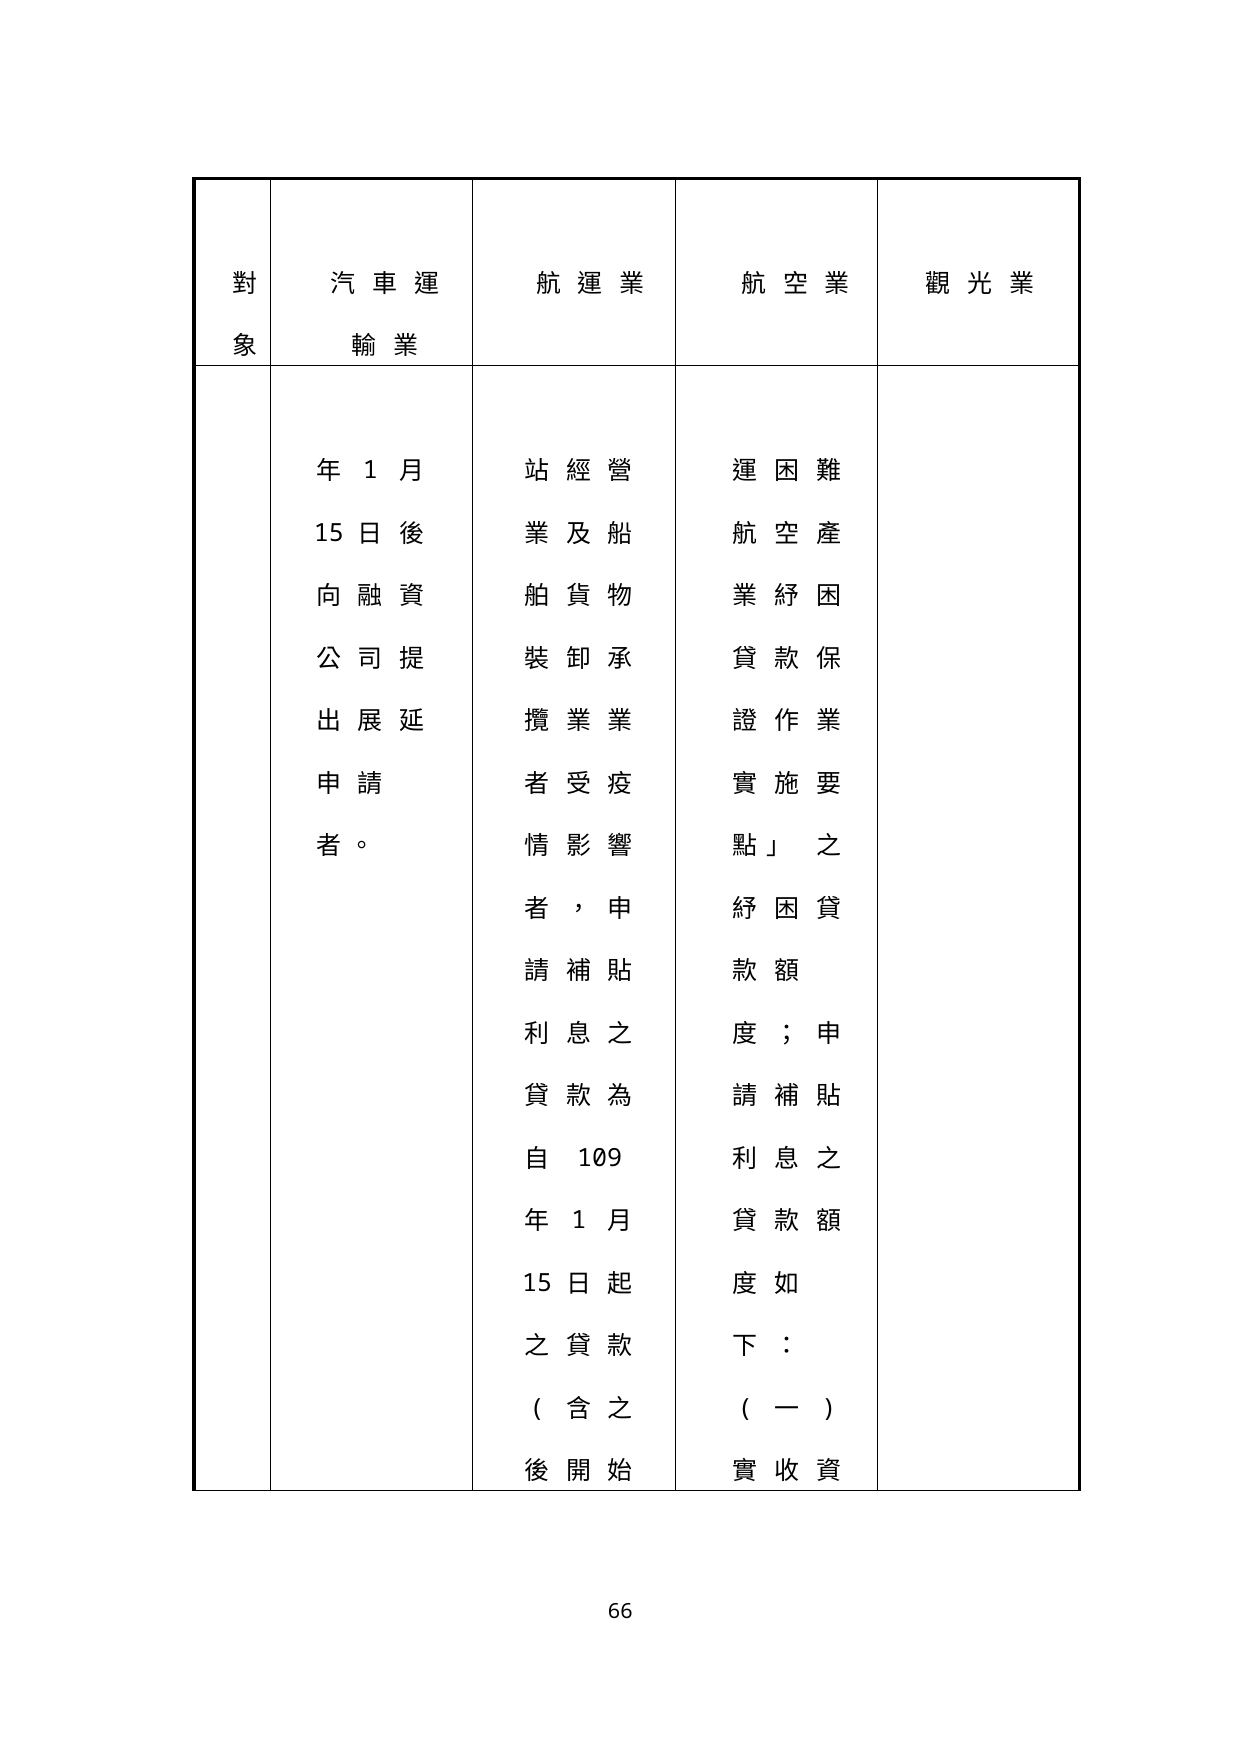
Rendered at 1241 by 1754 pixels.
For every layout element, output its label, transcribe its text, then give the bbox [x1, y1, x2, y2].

table_cell 站經營業及船舶貨物裝卸承攬業業者受疫情影響者，申請補貼利息之貸款為自109年1月15日起之貸款(含之後開始 [473, 366, 675, 1490]
table_header 航運業 [473, 180, 675, 365]
table_cell 運困難航空產業紓困貸款保證作業實施要點」之紓困貸款額度；申請補貼利息之貸款額度如下：(一)實收資 [676, 366, 877, 1490]
table_header 航空業 [676, 180, 877, 365]
table_header 觀光業 [878, 180, 1078, 365]
table_header 對象 [196, 180, 270, 365]
table_cell [196, 366, 270, 1490]
table_cell [878, 366, 1078, 1490]
table_header 汽車運輸業 [271, 180, 472, 365]
table_cell 年1月15日後向融資公司提出展延申請者。 [271, 366, 472, 1490]
